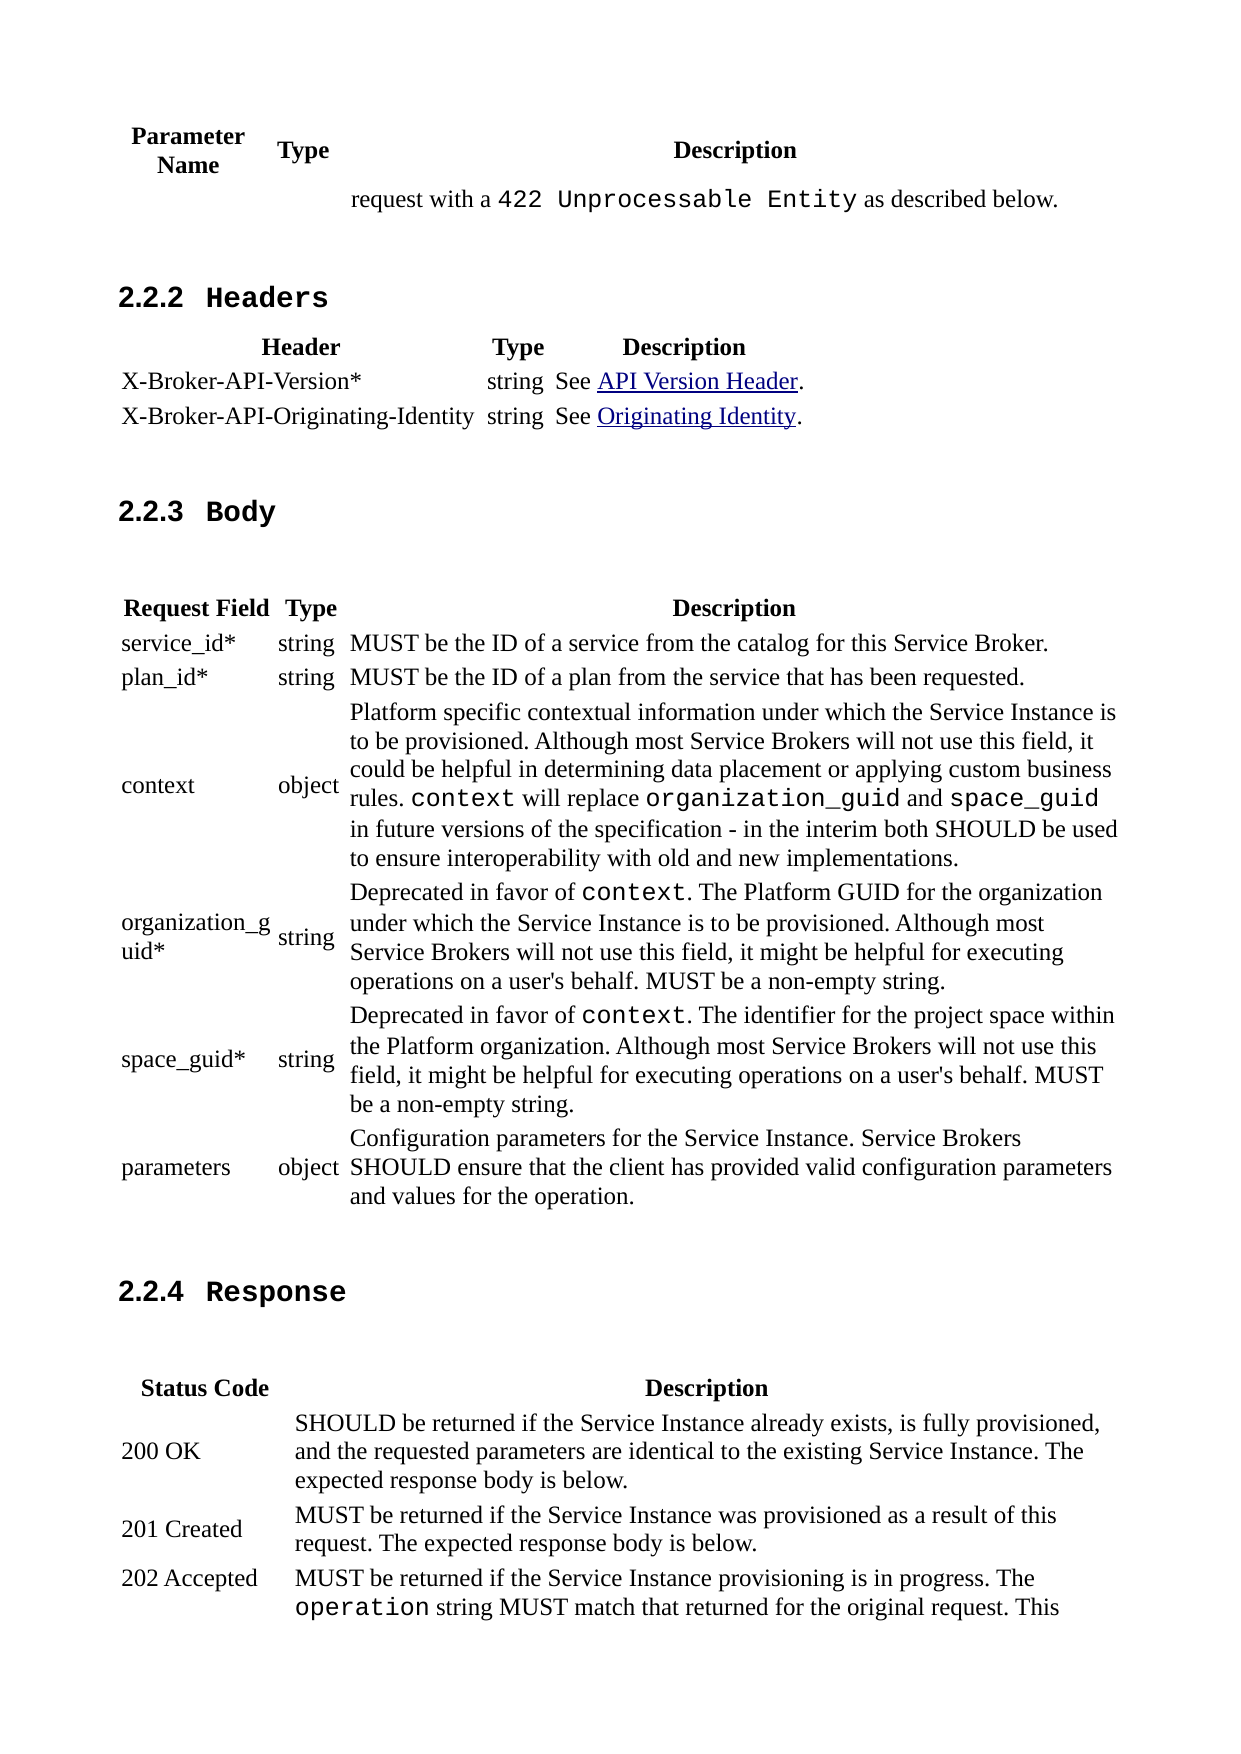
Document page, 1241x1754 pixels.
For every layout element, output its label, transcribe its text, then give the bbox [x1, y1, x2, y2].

table_cell parameters [118, 1120, 275, 1212]
table_cell request with a 422 Unprocessable Entity as described below. [348, 181, 1122, 218]
table_cell string [484, 363, 552, 398]
table_cell X-Broker-API-Version* [118, 363, 484, 398]
table_cell context [118, 694, 275, 874]
table_cell object [275, 694, 347, 874]
table_cell SHOULD be returned if the Service Instance already exists, is fully provisioned, and the requested parameters are identical to the existing Service Instance. The expected response body is below. [292, 1405, 1122, 1497]
table_header Type [258, 118, 348, 181]
table_cell 201 Created [118, 1497, 292, 1560]
table_cell Platform specific contextual information under which the Service Instance is to be provisioned. Although most Service Brokers will not use this field, it could be helpful in determining data placement or applying custom business rules. context will replace organization_guid and space_guid in future versions of the specification - in the interim both SHOULD be used to ensure interoperability with old and new implementations. [347, 694, 1122, 874]
table_cell X-Broker-API-Originating-Identity [118, 398, 484, 432]
table_header Parameter Name [118, 118, 258, 181]
table_header Type [275, 590, 347, 625]
table_cell space_guid* [118, 998, 275, 1120]
table_cell 200 OK [118, 1405, 292, 1497]
table_cell Deprecated in favor of context. The identifier for the project space within the Platform organization. Although most Service Brokers will not use this field, it might be helpful for executing operations on a user's behalf. MUST be a non-empty string. [347, 998, 1122, 1120]
table_cell See API Version Header. [552, 363, 817, 398]
table_cell Configuration parameters for the Service Instance. Service Brokers SHOULD ensure that the client has provided valid configuration parameters and values for the operation. [347, 1120, 1122, 1212]
table_header Status Code [118, 1370, 292, 1405]
table_header Description [347, 590, 1122, 625]
table_cell Deprecated in favor of context. The Platform GUID for the organization under which the Service Instance is to be provisioned. Although most Service Brokers will not use this field, it might be helpful for executing operations on a user's behalf. MUST be a non-empty string. [347, 875, 1122, 997]
table_cell MUST be the ID of a service from the catalog for this Service Broker. [347, 625, 1122, 659]
table_cell string [275, 875, 347, 997]
table_cell plan_id* [118, 660, 275, 694]
table_header Description [292, 1370, 1122, 1405]
subtitle Body [118, 494, 1122, 531]
table_cell string [275, 660, 347, 694]
table_cell organization_guid* [118, 875, 275, 997]
table_cell See Originating Identity. [552, 398, 817, 432]
table_header Type [484, 329, 552, 363]
table_cell [118, 181, 258, 218]
table_cell MUST be the ID of a plan from the service that has been requested. [347, 660, 1122, 694]
subtitle Response [118, 1274, 1122, 1311]
table_cell service_id* [118, 625, 275, 659]
table_cell 202 Accepted [118, 1560, 292, 1626]
table_cell object [275, 1120, 347, 1212]
table_cell string [275, 625, 347, 659]
table_cell [258, 181, 348, 218]
table_cell string [484, 398, 552, 432]
table_cell MUST be returned if the Service Instance provisioning is in progress. The operation string MUST match that returned for the original request. This [292, 1560, 1122, 1626]
table_header Header [118, 329, 484, 363]
table_header Description [552, 329, 817, 363]
table_cell MUST be returned if the Service Instance was provisioned as a result of this request. The expected response body is below. [292, 1497, 1122, 1560]
table_cell string [275, 998, 347, 1120]
subtitle Headers [118, 280, 1122, 316]
table_header Description [348, 118, 1122, 181]
table_header Request Field [118, 590, 275, 625]
